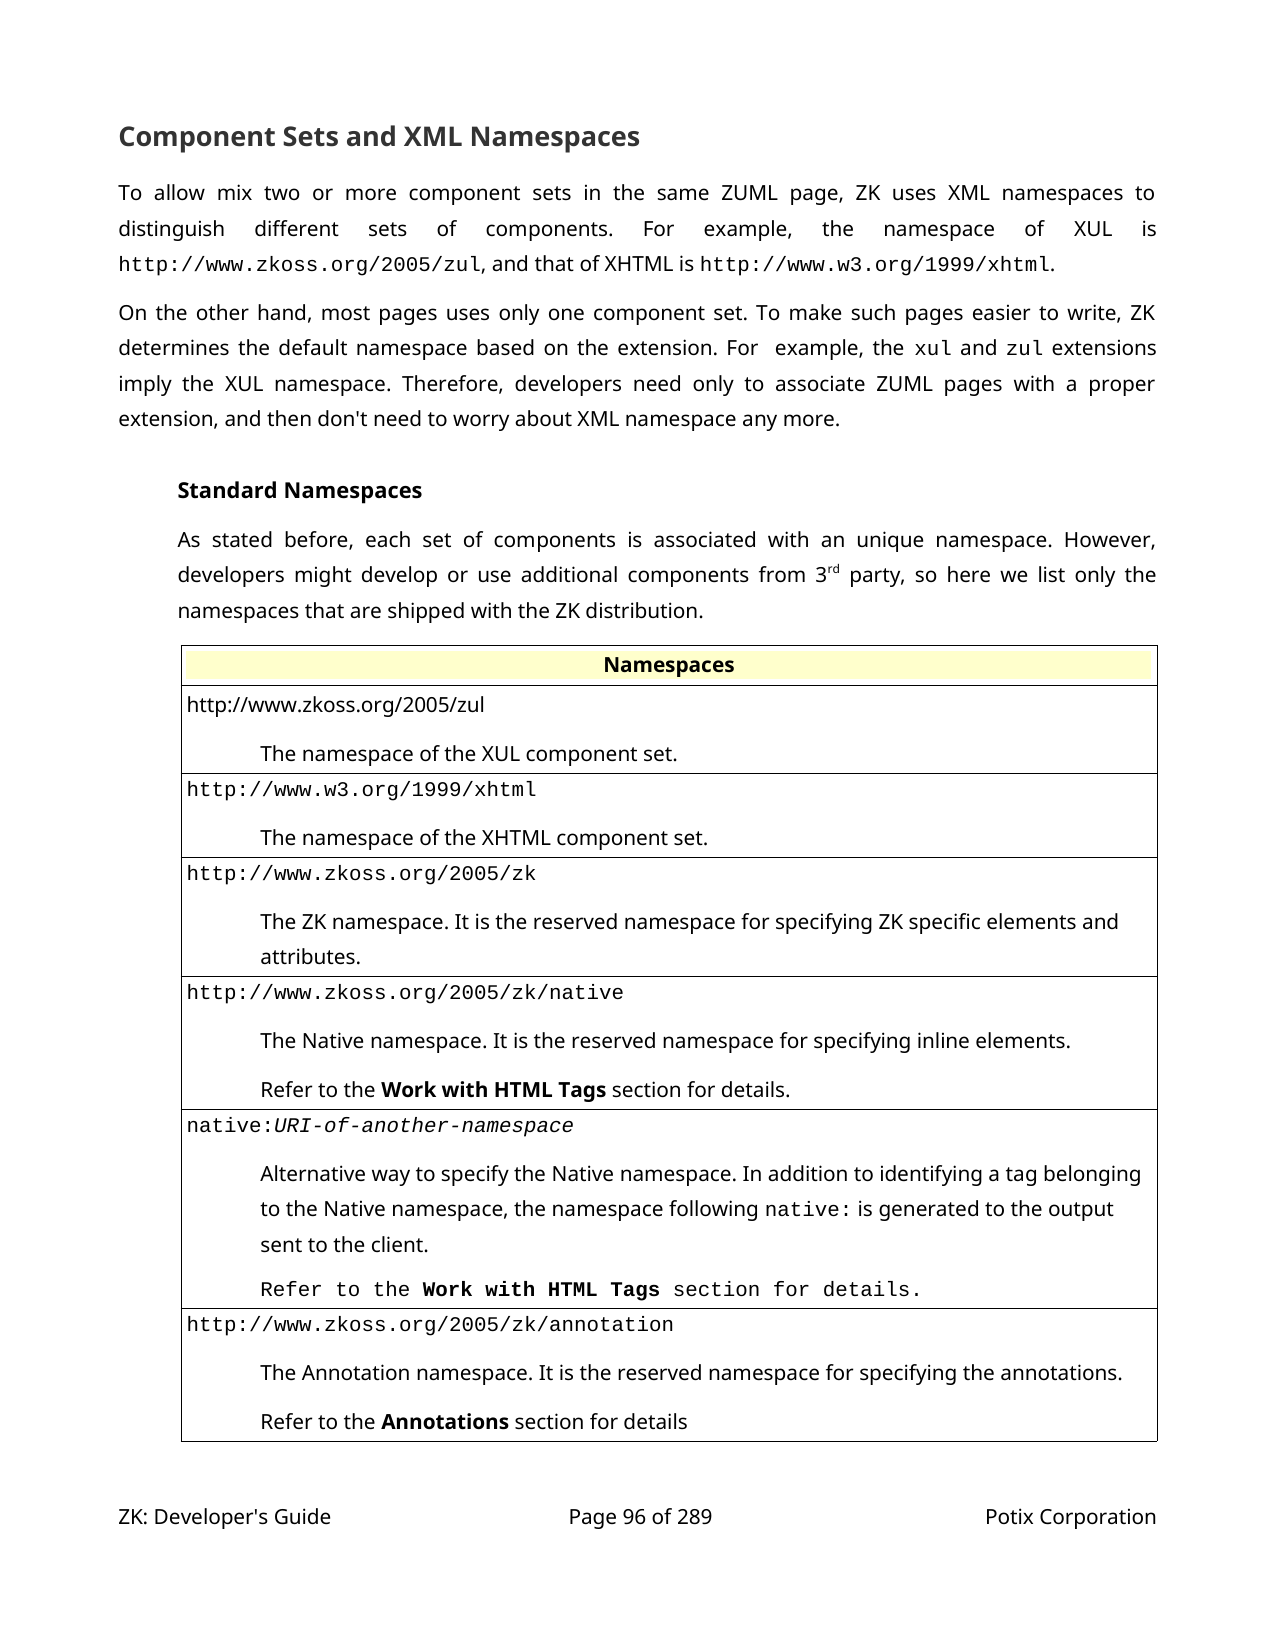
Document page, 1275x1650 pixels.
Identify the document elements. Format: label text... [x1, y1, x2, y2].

table_cell http://www.zkoss.org/2005/zul The namespace of the XUL component set. [182, 686, 1157, 773]
subtitle Component Sets and XML Namespaces [118, 118, 1157, 155]
table_cell http://www.zkoss.org/2005/zk/native The Native namespace. It is the reserved namespace for specifying inline elements. Refer to the Work with HTML Tags section for details. [182, 977, 1157, 1109]
table_cell http://www.w3.org/1999/xhtml The namespace of the XHTML component set. [182, 774, 1157, 857]
table_cell http://www.zkoss.org/2005/zk/annotation The Annotation namespace. It is the reserved namespace for specifying the annotations. Refer to the Annotations section for details [182, 1309, 1157, 1441]
table_header Namespaces [182, 646, 1157, 684]
text As stated before, each set of components is associated with an unique namespace. However, developers might develop or use additional components from 3rd party, so here we list only the namespaces that are shipped with the ZK distribution. [177, 525, 1157, 624]
text To allow mix two or more component sets in the same ZUML page, ZK uses XML namespaces to distinguish different sets of components. For example, the namespace of XUL is http://www.zkoss.org/2005/zul, and that of XHTML is http://www.w3.org/1999/xhtml. [118, 178, 1157, 277]
table_cell http://www.zkoss.org/2005/zk The ZK namespace. It is the reserved namespace for specifying ZK specific elements and attributes. [182, 858, 1157, 976]
table_cell native:URI-of-another-namespace Alternative way to specify the Native namespace. In addition to identifying a tag belonging to the Native namespace, the namespace following native: is generated to the output sent to the client. Refer to the Work with HTML Tags section for details. [182, 1110, 1157, 1308]
text On the other hand, most pages uses only one component set. To make such pages easier to write, ZK determines the default namespace based on the extension. For example, the xul and zul extensions imply the XUL namespace. Therefore, developers need only to associate ZUML pages with a proper extension, and then don't need to worry about XML namespace any more. [118, 298, 1157, 432]
subtitle Standard Namespaces [177, 475, 1157, 505]
